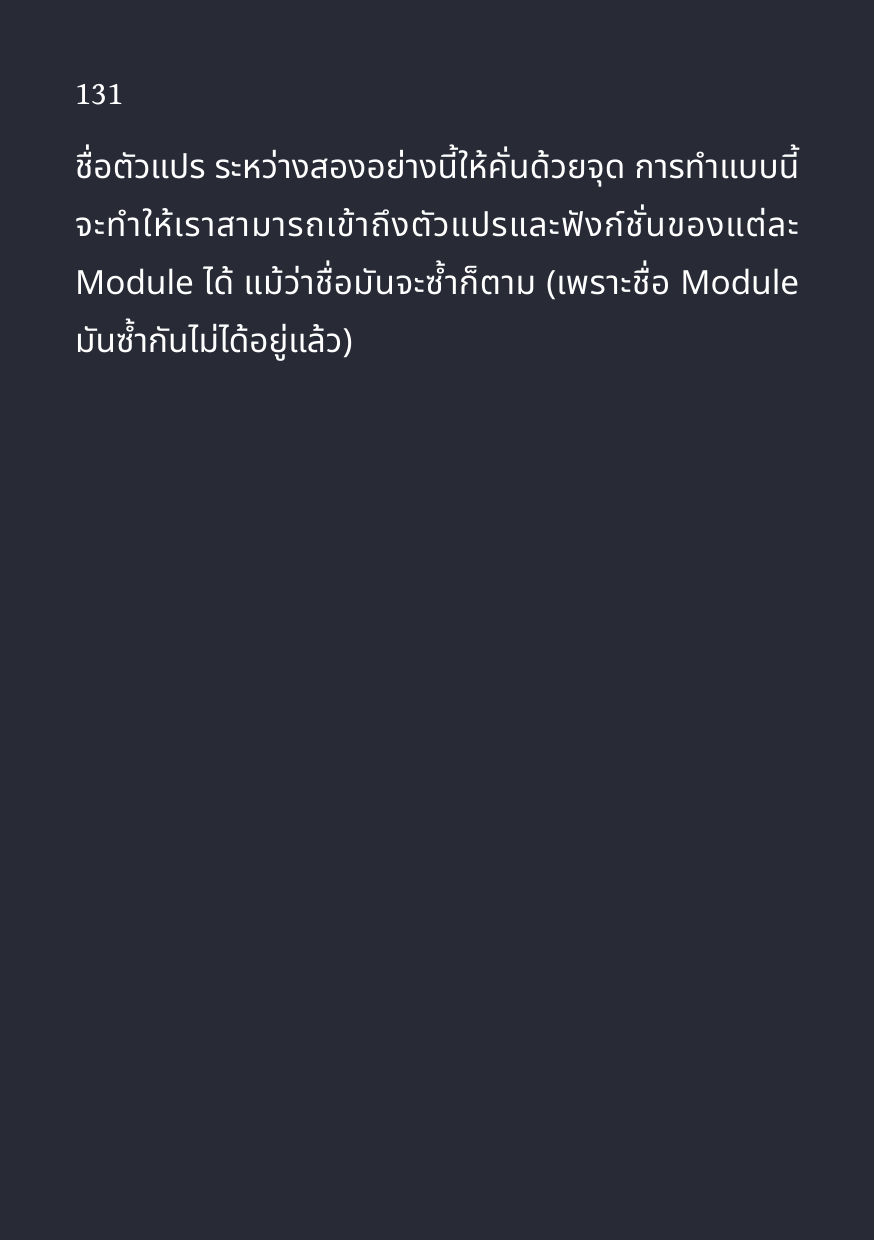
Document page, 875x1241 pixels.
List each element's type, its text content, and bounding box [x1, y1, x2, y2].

text ชื่อตัวแปร ระหว่างสองอย่างนี้ให้คั่นด้วยจุด การทำแบบนี้จะทำให้เราสามารถเข้าถึงตัวแปรและฟังก์ชั่นของแต่ละ Module ได้ แม้ว่าชื่อมันจะซ้ำก็ตาม (เพราะชื่อ Module มันซ้ำกันไม่ได้อยู่แล้ว) [75, 143, 799, 368]
